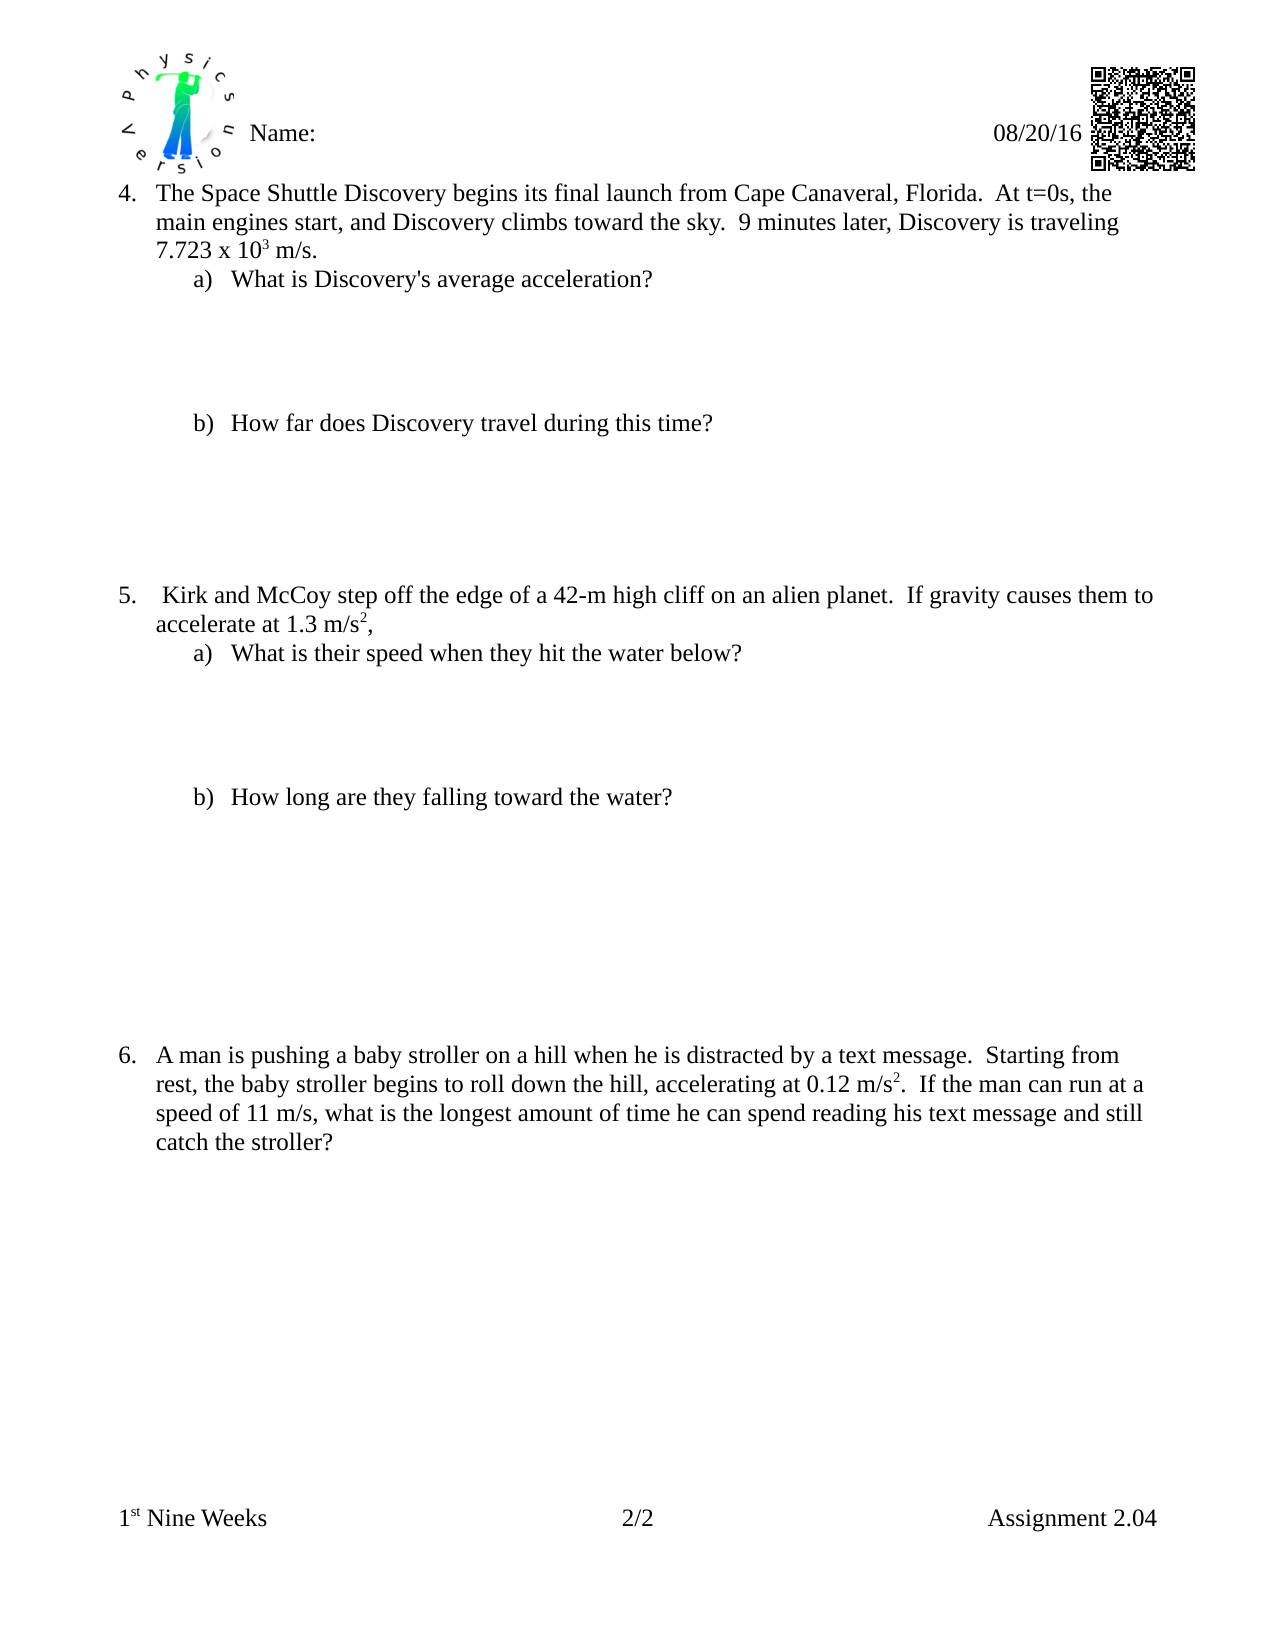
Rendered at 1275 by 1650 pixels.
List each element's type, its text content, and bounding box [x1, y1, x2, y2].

picture [121, 53, 235, 174]
list How far does Discovery travel during this time? [193, 408, 1157, 437]
picture [1082, 58, 1203, 179]
list How long are they falling toward the water? [193, 782, 1157, 811]
list A man is pushing a baby stroller on a hill when he is distracted by a text message. Starting from rest, the baby stroller begins to roll down the hill, accelerating at 0.12 m/s2. If the man can run at a speed of 11 m/s, what is the longest amount of time he can spend reading his text message and still catch the stroller? [118, 1041, 1157, 1156]
list What is Discovery's average acceleration? [193, 264, 1157, 293]
list Kirk and McCoy step off the edge of a 42-m high cliff on an alien planet. If gravity causes them to accelerate at 1.3 m/s2, [118, 581, 1157, 638]
list The Space Shuttle Discovery begins its final launch from Cape Canaveral, Florida. At t=0s, the main engines start, and Discovery climbs toward the sky. 9 minutes later, Discovery is traveling 7.723 x 103 m/s. [118, 176, 1157, 264]
list What is their speed when they hit the water below? [193, 638, 1157, 667]
